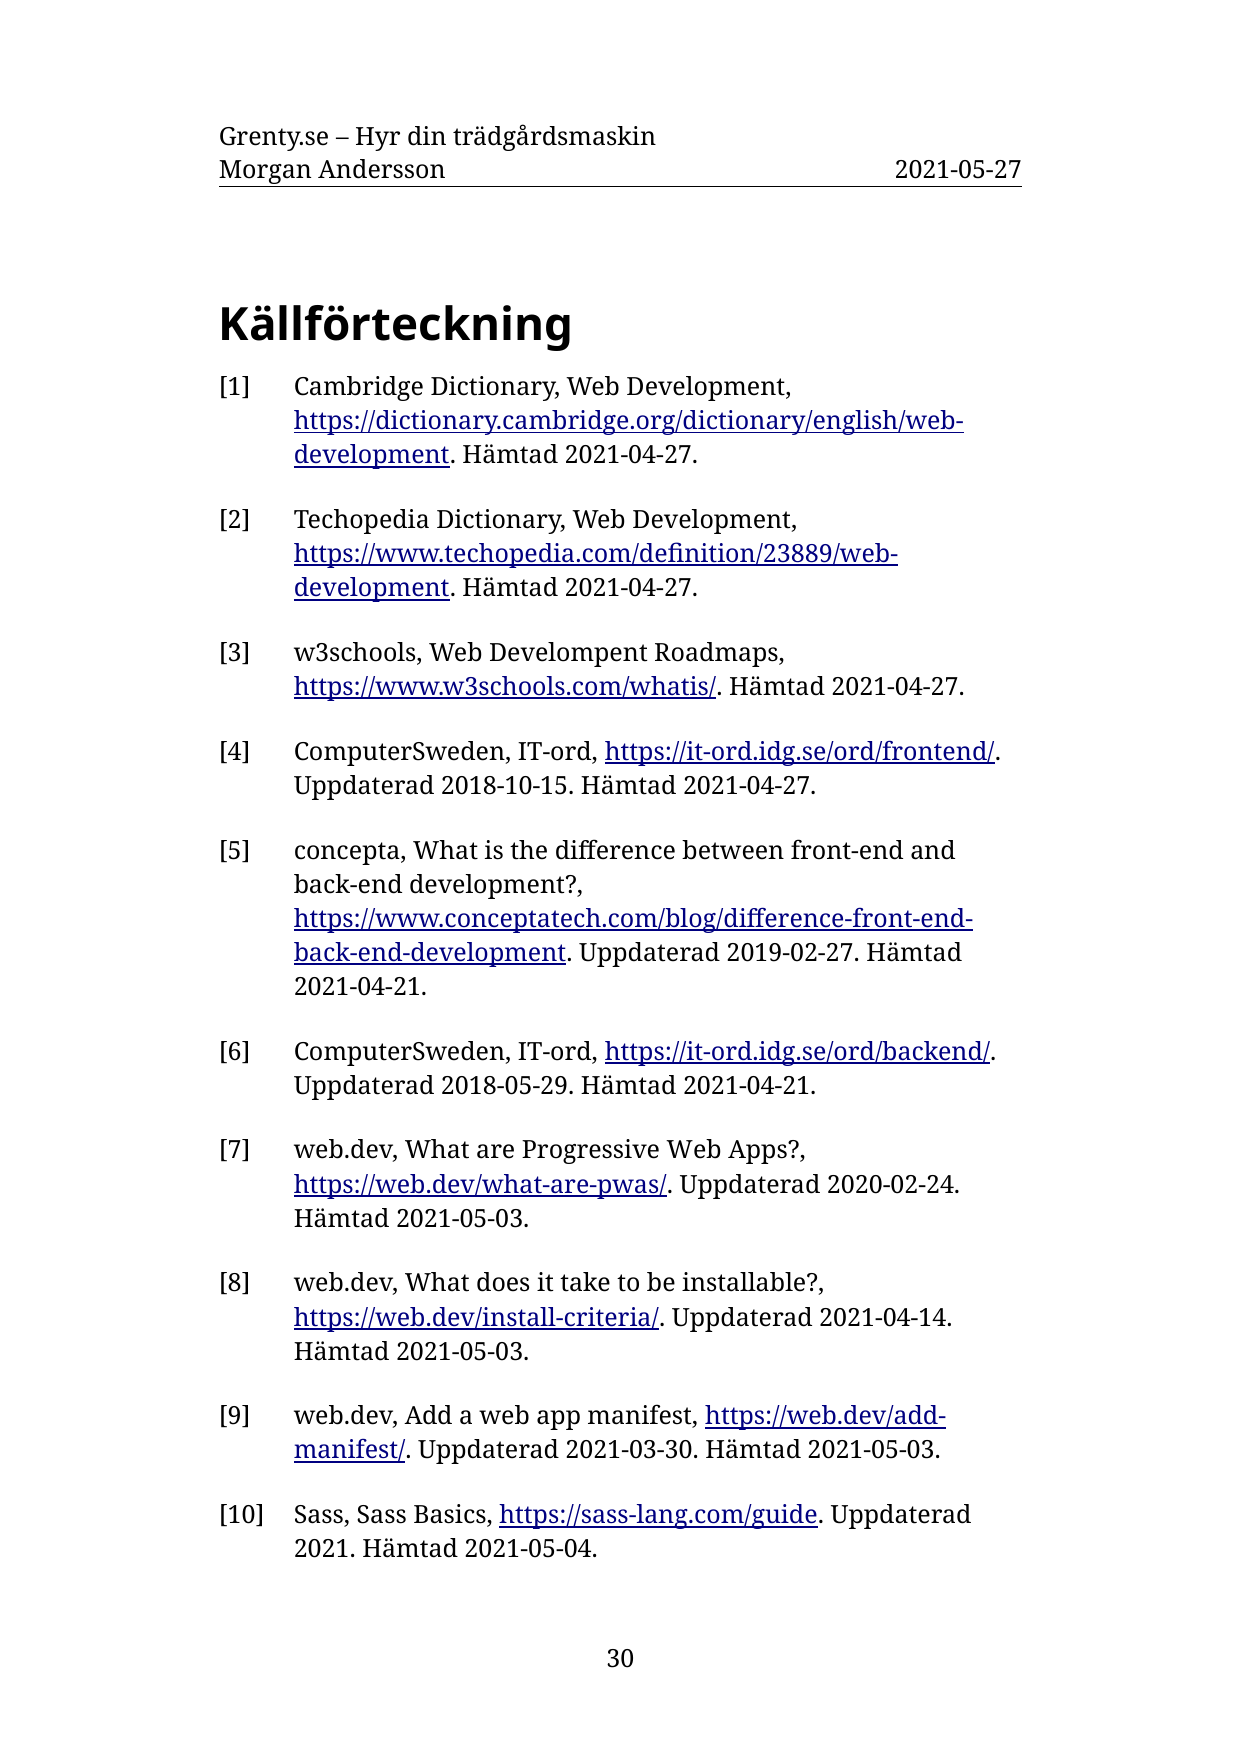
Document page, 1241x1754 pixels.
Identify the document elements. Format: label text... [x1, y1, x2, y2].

list web.dev, Add a web app manifest, https://web.dev/add-manifest/. Uppdaterad 2021-03-30. Hämtad 2021-05-03. [218, 1398, 1022, 1466]
list ComputerSweden, IT-ord, https://it-ord.idg.se/ord/backend/. Uppdaterad 2018-05-29. Hämtad 2021-04-21. [218, 1033, 1022, 1101]
list Sass, Sass Basics, https://sass-lang.com/guide. Uppdaterad 2021. Hämtad 2021-05-04. [218, 1497, 1022, 1565]
subtitle Källförteckning [218, 291, 1022, 353]
list Techopedia Dictionary, Web Development, https://www.techopedia.com/definition/23889/web-development. Hämtad 2021-04-27. [218, 502, 1022, 604]
list web.dev, What are Progressive Web Apps?, https://web.dev/what-are-pwas/. Uppdaterad 2020-02-24. Hämtad 2021-05-03. [218, 1132, 1022, 1234]
list w3schools, Web Develompent Roadmaps, https://www.w3schools.com/whatis/. Hämtad 2021-04-27. [218, 634, 1022, 703]
list ComputerSweden, IT-ord, https://it-ord.idg.se/ord/frontend/. Uppdaterad 2018-10-15. Hämtad 2021-04-27. [218, 733, 1022, 802]
list concepta, What is the difference between front-end and back-end development?, https://www.conceptatech.com/blog/difference-front-end-back-end-development. Uppdaterad 2019-02-27. Hämtad 2021-04-21. [218, 832, 1022, 1003]
list Cambridge Dictionary, Web Development, https://dictionary.cambridge.org/dictionary/english/web-development. Hämtad 2021-04-27. [218, 369, 1022, 471]
list web.dev, What does it take to be installable?, https://web.dev/install-criteria/. Uppdaterad 2021-04-14. Hämtad 2021-05-03. [218, 1265, 1022, 1367]
